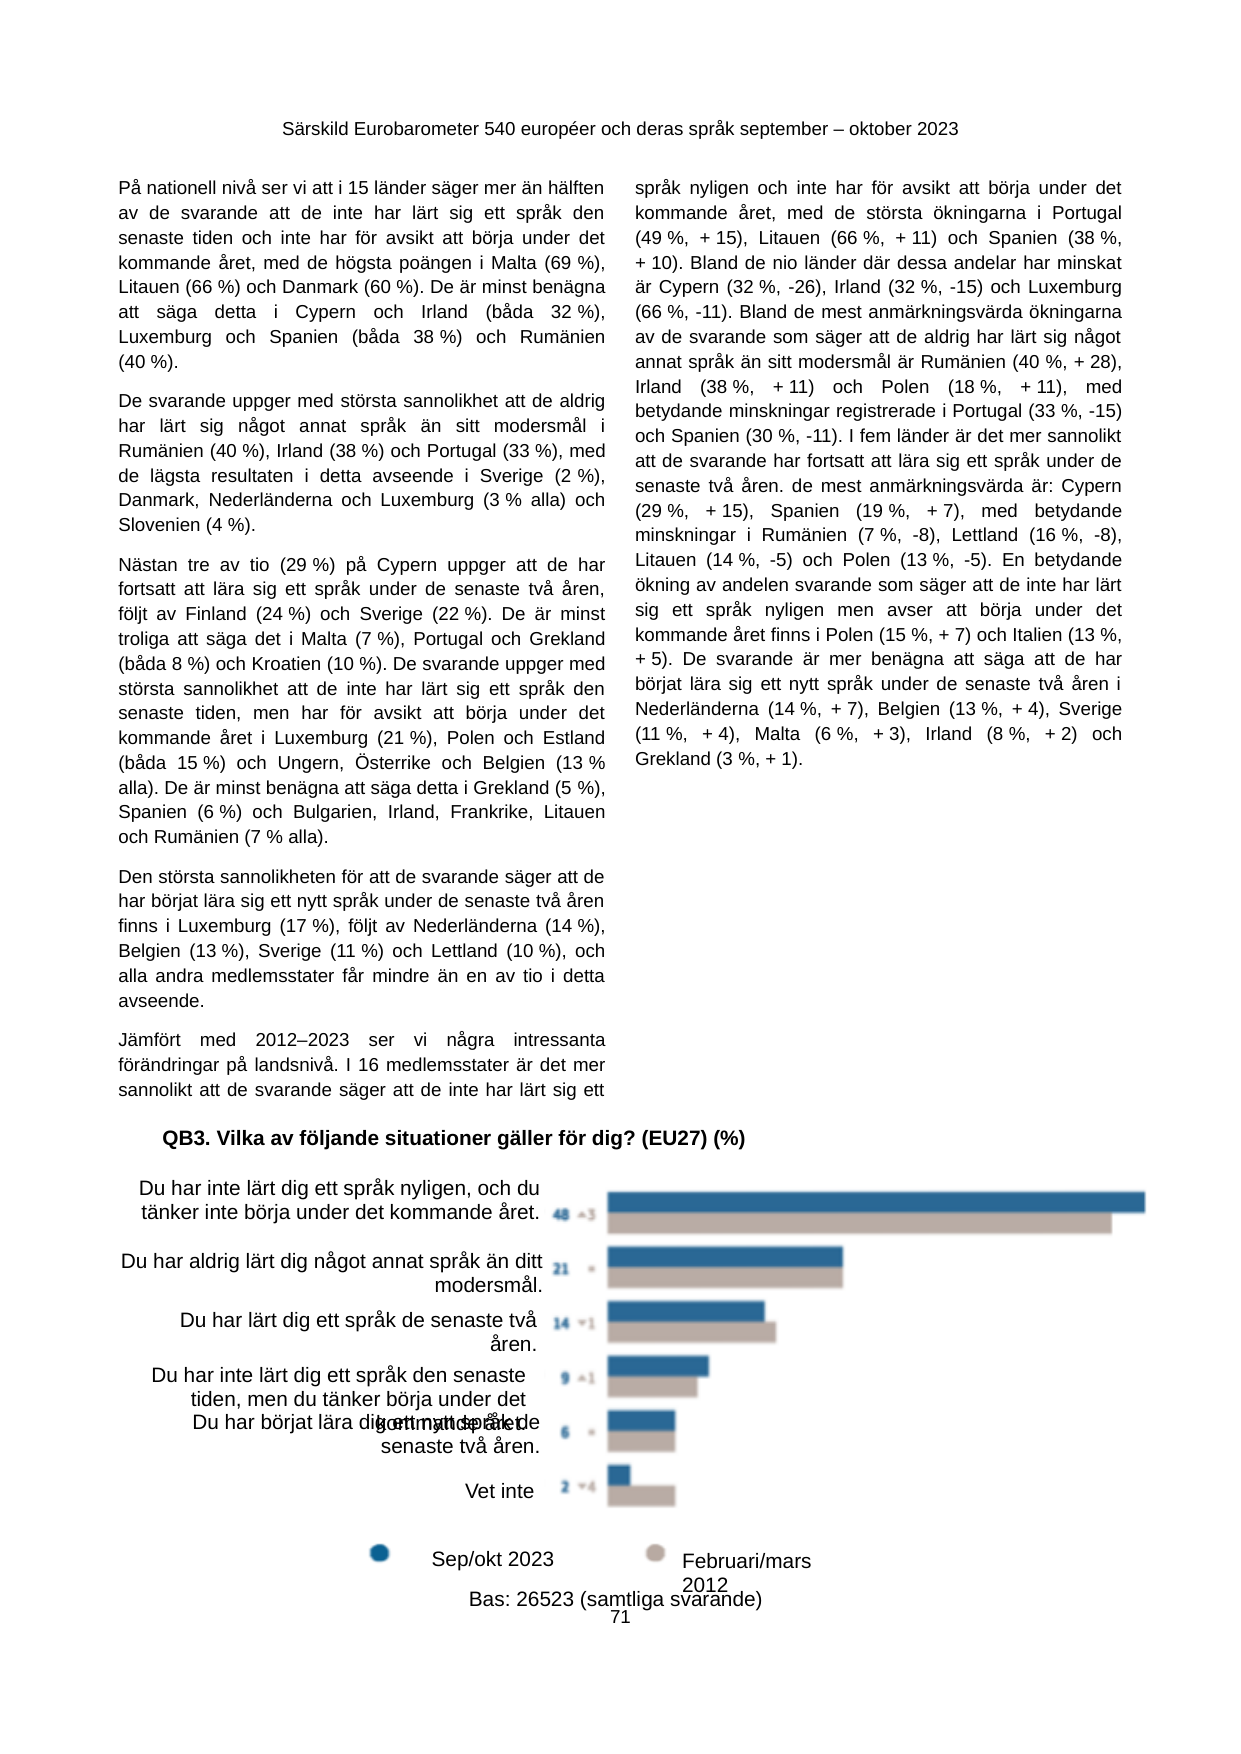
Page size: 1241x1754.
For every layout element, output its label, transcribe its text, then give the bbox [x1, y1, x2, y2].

text språk nyligen och inte har för avsikt att börja under det kommande året, med de största ökningarna i Portugal (49 %, + 15), Litauen (66 %, + 11) och Spanien (38 %, + 10). Bland de nio länder där dessa andelar har minskat är Cypern (32 %, -26), Irland (32 %, -15) och Luxemburg (66 %, -11). Bland de mest anmärkningsvärda ökningarna av de svarande som säger att de aldrig har lärt sig något annat språk än sitt modersmål är Rumänien (40 %, + 28), Irland (38 %, + 11) och Polen (18 %, + 11), med betydande minskningar registrerade i Portugal (33 %, -15) och Spanien (30 %, -11). I fem länder är det mer sannolikt att de svarande har fortsatt att lära sig ett språk under de senaste två åren. de mest anmärkningsvärda är: Cypern (29 %, + 15), Spanien (19 %, + 7), med betydande minskningar i Rumänien (7 %, -8), Lettland (16 %, -8), Litauen (14 %, -5) och Polen (13 %, -5). En betydande ökning av andelen svarande som säger att de inte har lärt sig ett språk nyligen men avser att börja under det kommande året finns i Polen (15 %, + 7) och Italien (13 %, + 5). De svarande är mer benägna att säga att de har börjat lära sig ett nytt språk under de senaste två åren i Nederländerna (14 %, + 7), Belgien (13 %, + 4), Sverige (11 %, + 4), Malta (6 %, + 3), Irland (8 %, + 2) och Grekland (3 %, + 1). [635, 177, 1122, 769]
picture [360, 1526, 671, 1576]
text De svarande uppger med största sannolikhet att de aldrig har lärt sig något annat språk än sitt modersmål i Rumänien (40 %), Irland (38 %) och Portugal (33 %), med de lägsta resultaten i detta avseende i Sverige (2 %), Danmark, Nederländerna och Luxemburg (3 % alla) och Slovenien (4 %). [118, 390, 605, 536]
text Jämfört med 2012–2023 ser vi några intressanta förändringar på landsnivå. I 16 medlemsstater är det mer sannolikt att de svarande säger att de inte har lärt sig ett [118, 1029, 605, 1100]
text Nästan tre av tio (29 %) på Cypern uppger att de har fortsatt att lära sig ett språk under de senaste två åren, följt av Finland (24 %) och Sverige (22 %). De är minst troliga att säga det i Malta (7 %), Portugal och Grekland (båda 8 %) och Kroatien (10 %). De svarande uppger med största sannolikhet att de inte har lärt sig ett språk den senaste tiden, men har för avsikt att börja under det kommande året i Luxemburg (21 %), Polen och Estland (båda 15 %) och Ungern, Österrike och Belgien (13 % alla). De är minst benägna att säga detta i Grekland (5 %), Spanien (6 %) och Bulgarien, Irland, Frankrike, Litauen och Rumänien (7 % alla). [118, 553, 605, 848]
text Den största sannolikheten för att de svarande säger att de har börjat lära sig ett nytt språk under de senaste två åren finns i Luxemburg (17 %), följt av Nederländerna (14 %), Belgien (13 %), Sverige (11 %) och Lettland (10 %), och alla andra medlemsstater får mindre än en av tio i detta avseende. [118, 865, 605, 1011]
text På nationell nivå ser vi att i 15 länder säger mer än hälften av de svarande att de inte har lärt sig ett språk den senaste tiden och inte har för avsikt att börja under det kommande året, med de högsta poängen i Malta (69 %), Litauen (66 %) och Danmark (60 %). De är minst benägna att säga detta i Cypern och Irland (båda 32 %), Luxemburg och Spanien (båda 38 %) och Rumänien (40 %). [118, 177, 605, 372]
picture [544, 1169, 1151, 1516]
